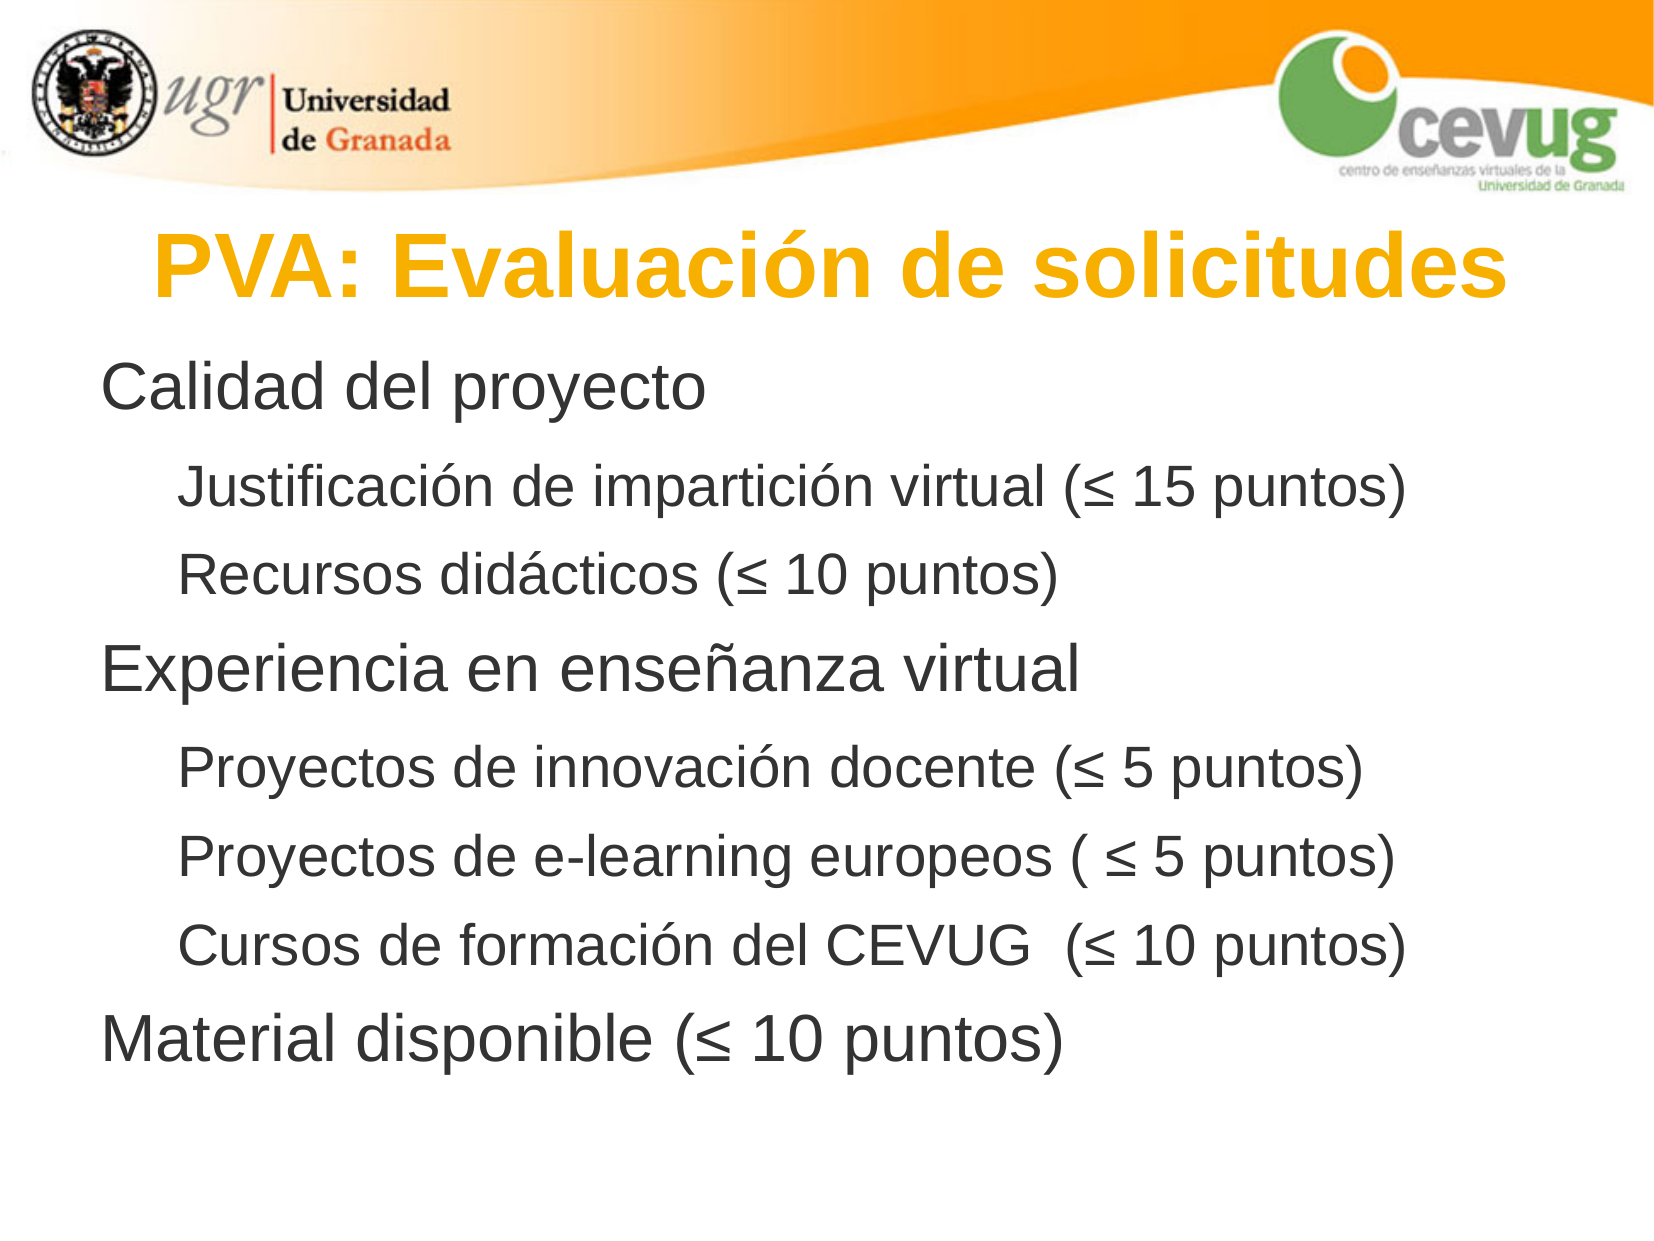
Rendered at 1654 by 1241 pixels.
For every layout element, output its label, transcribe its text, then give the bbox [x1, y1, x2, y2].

title PVA: Evaluación de solicitudes [88, 177, 1577, 355]
list Calidad del proyecto Justificación de impartición virtual (≤ 15 puntos) Recursos didácticos (≤ 10 puntos) Experiencia en enseñanza virtual Proyectos de innovación docente (≤ 5 puntos) Proyectos de e-learning europeos ( ≤ 5 puntos) Cursos de formación del CEVUG (≤ 10 puntos) Material disponible (≤ 10 puntos) [82, 349, 1571, 1153]
